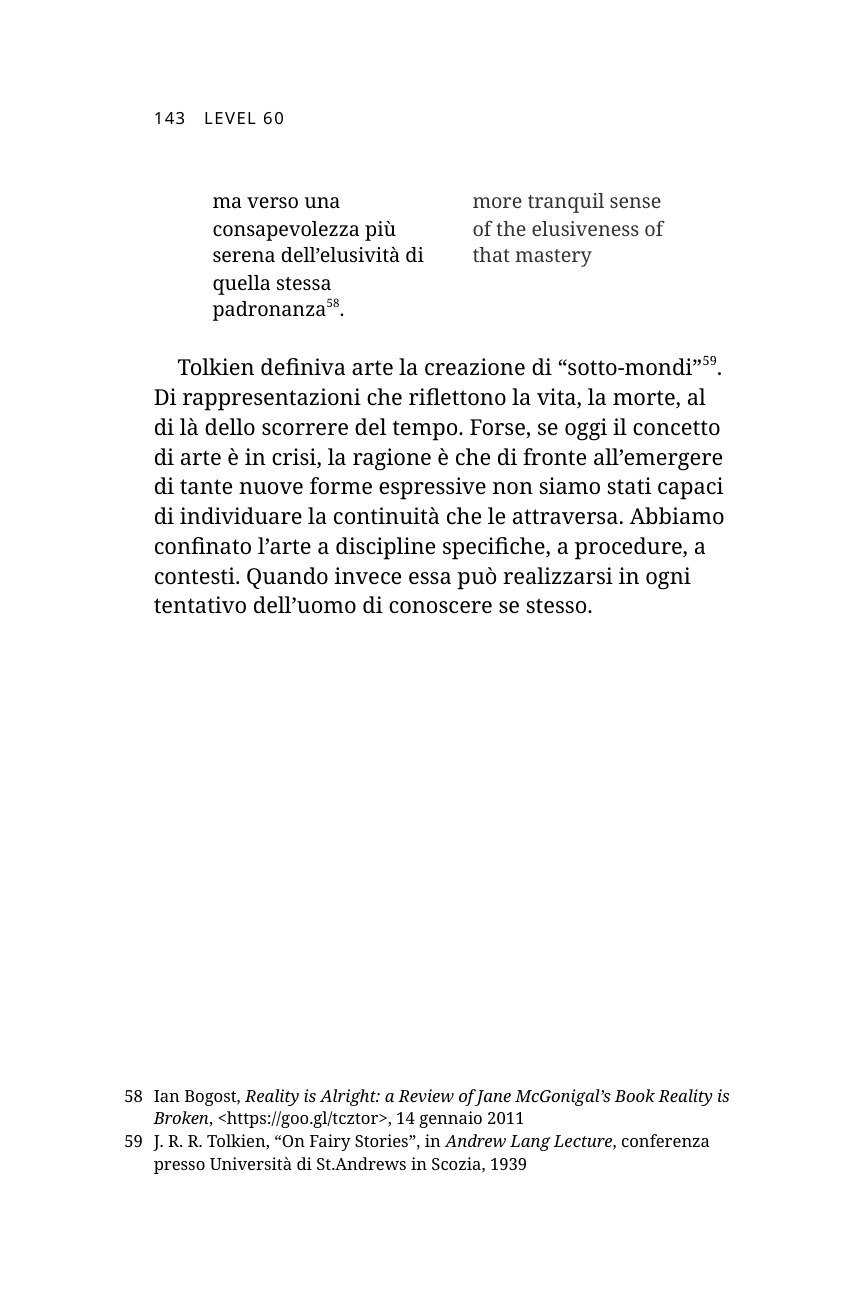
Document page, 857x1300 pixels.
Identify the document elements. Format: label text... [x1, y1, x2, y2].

table_header more tranquil sense of the elusiveness of that mastery [455, 159, 679, 352]
table_header ma verso una consapevolezza più serena dell’elusività di quella stessa padronanza. [207, 159, 455, 352]
text Tolkien definiva arte la creazione di “sotto-mondi”. Di rappresentazioni che riflettono la vita, la morte, al di là dello scorrere del tempo. Forse, se oggi il concetto di arte è in crisi, la ragione è che di fronte all’emergere di tante nuove forme espressive non siamo stati capaci di individuare la continuità che le attraversa. Abbiamo confinato l’arte a discipline specifiche, a procedure, a contesti. Quando invece essa può realizzarsi in ogni tentativo dell’uomo di conoscere se stesso. [153, 352, 732, 620]
text J. R. R. Tolkien, “On Fairy Stories”, in Andrew Lang Lecture, conferenza presso Università di St.Andrews in Scozia, 1939 [124, 1130, 732, 1175]
